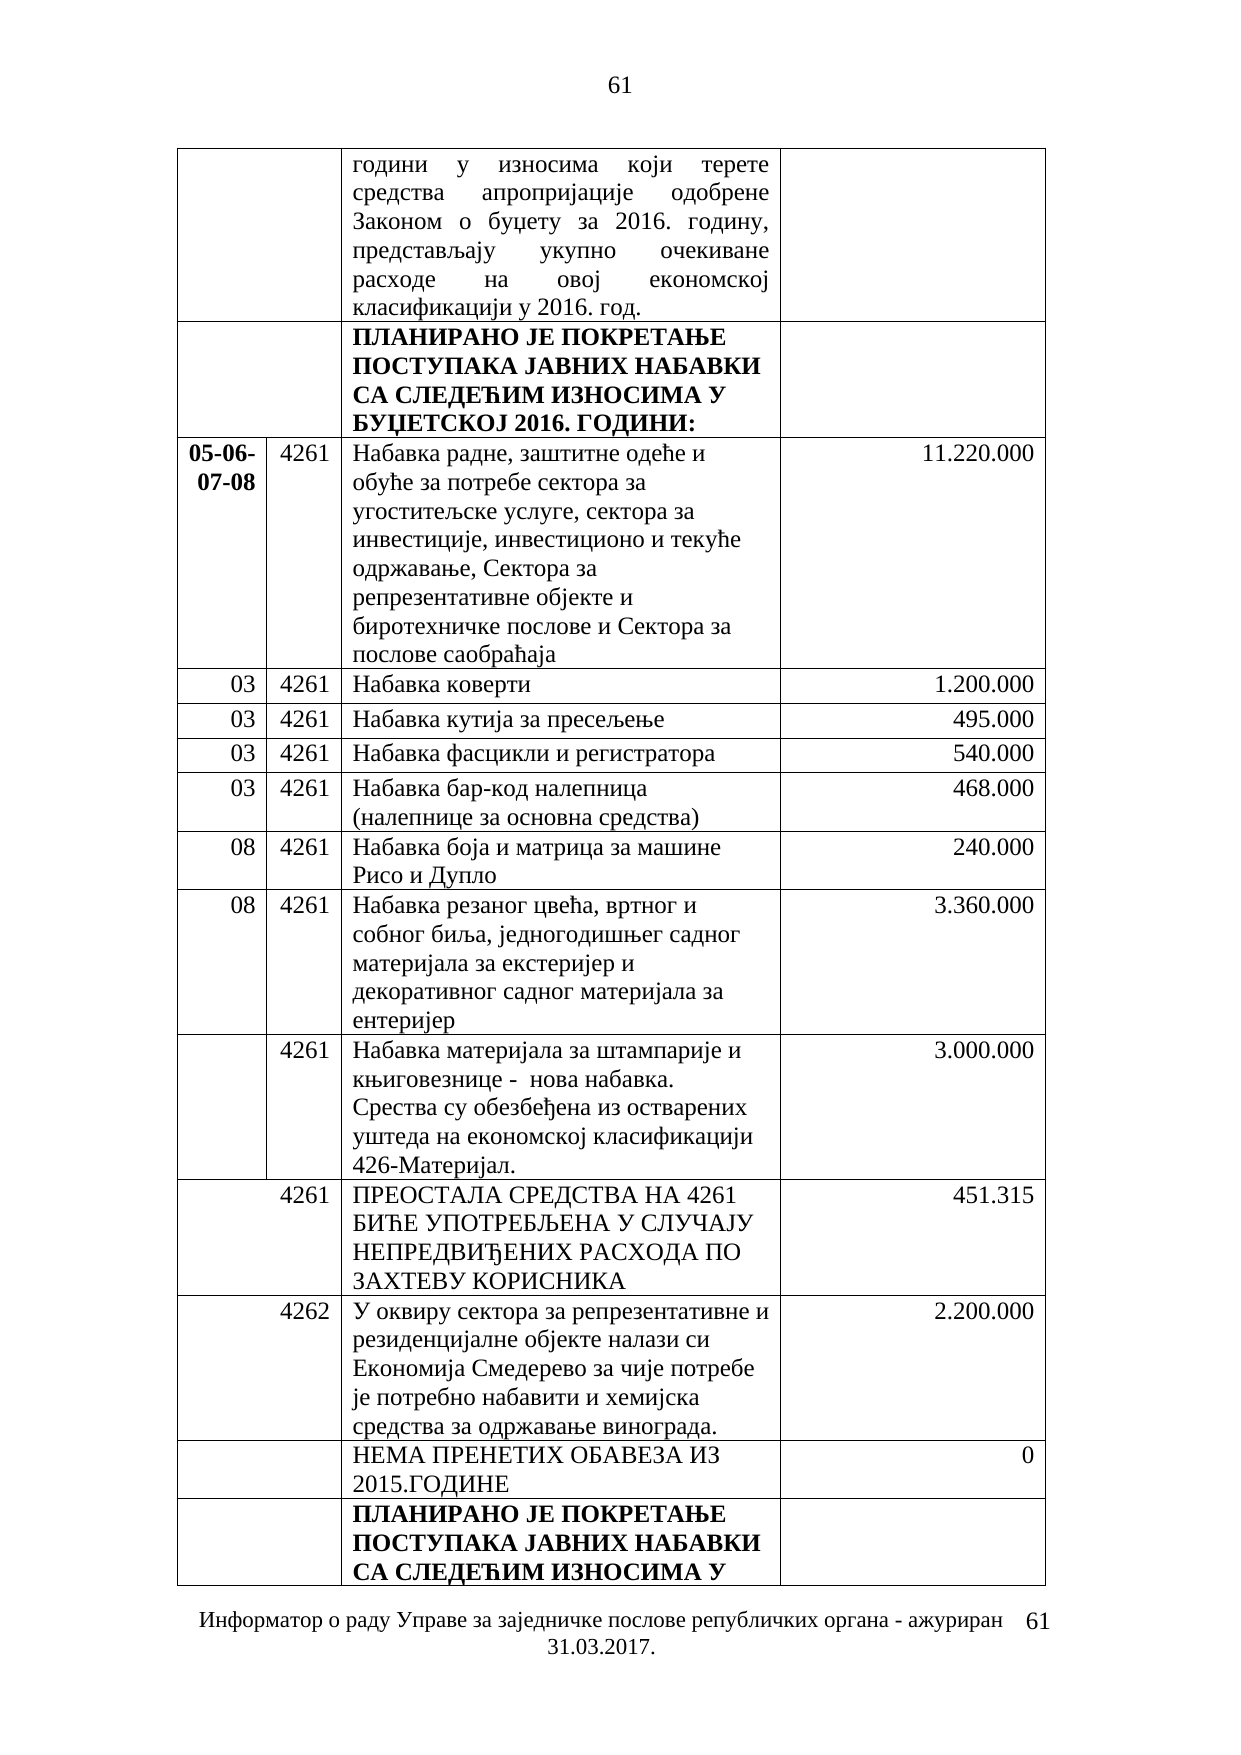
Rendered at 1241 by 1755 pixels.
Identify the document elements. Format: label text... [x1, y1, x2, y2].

table_cell [178, 322, 341, 437]
table_cell 4262 [178, 1296, 341, 1439]
table_cell 4261 [267, 1035, 341, 1179]
table_cell [178, 1499, 341, 1585]
table_cell ПРЕОСТАЛА СРЕДСТВА НА 4261 БИЋЕ УПОТРЕБЉЕНА У СЛУЧАЈУ НЕПРЕДВИЂЕНИХ РАСХОДА ПО ЗАХТЕВУ КОРИСНИКА [342, 1180, 780, 1295]
table_cell 1.200.000 [781, 669, 1045, 703]
table_cell 4261 [267, 704, 341, 737]
table_cell [781, 322, 1045, 437]
table_cell 03 [178, 739, 266, 772]
table_cell [178, 149, 341, 321]
table_cell Набавка коверти [342, 669, 780, 703]
table_cell Набавка бар-код налепница (налепнице за основна средства) [342, 773, 780, 831]
table_cell ПЛАНИРАНО ЈЕ ПОКРЕТАЊЕ ПОСТУПАКА ЈАВНИХ НАБАВКИ СА СЛЕДЕЋИМ ИЗНОСИМА У [342, 1499, 780, 1585]
table_cell 08 [178, 832, 266, 889]
table_cell години у износима који терете средства апропријације одобрене Законом о буџету за 2016. годину, представљају укупно очекиване расходе на овој економској класификацији у 2016. год. [342, 149, 780, 321]
table_cell 0 [781, 1441, 1045, 1498]
table_cell 495.000 [781, 704, 1045, 737]
table_cell [781, 1499, 1045, 1585]
table_cell У оквиру сектора за репрезентативне и резиденцијалне објекте налази си Економија Смедерево за чије потребе је потребно набавити и хемијска средства за одржавање винограда. [342, 1296, 780, 1439]
table_cell 08 [178, 890, 266, 1034]
table_cell 11.220.000 [781, 438, 1045, 668]
table_cell Набавка резаног цвећа, вртног и собног биља, једногодишњег садног материјала за екстеријер и декоративног садног материјала за ентеријер [342, 890, 780, 1034]
table_cell Набавка кутија за пресељење [342, 704, 780, 737]
table_cell ПЛАНИРАНО ЈЕ ПОКРЕТАЊЕ ПОСТУПАКА ЈАВНИХ НАБАВКИ СА СЛЕДЕЋИМ ИЗНОСИМА У БУЏЕТСКОЈ 2016. ГОДИНИ: [342, 322, 780, 437]
table_cell 4261 [178, 1180, 341, 1295]
table_cell 4261 [267, 832, 341, 889]
table_cell 4261 [267, 773, 341, 831]
table_cell 240.000 [781, 832, 1045, 889]
table_cell 3.000.000 [781, 1035, 1045, 1179]
table_cell 451.315 [781, 1180, 1045, 1295]
table_cell 2.200.000 [781, 1296, 1045, 1439]
table_cell Набавка материјала за штампарије и књиговезнице - нова набавка. Срества су обезбеђена из остварених уштеда на економској класификацији 426-Материјал. [342, 1035, 780, 1179]
table_cell 4261 [267, 890, 341, 1034]
table_cell 03 [178, 669, 266, 703]
table_cell Набавка фасцикли и регистратора [342, 739, 780, 772]
table_cell 4261 [267, 739, 341, 772]
table_cell Набавка радне, заштитне одеће и обуће за потребе сектора за угоститељске услуге, сектора за инвестиције, инвестиционо и текуће одржавање, Сектора за репрезентативне објекте и биротехничке послове и Сектора за послове саобраћаја [342, 438, 780, 668]
table_cell [178, 1035, 266, 1179]
table_cell [178, 1441, 341, 1498]
table_cell 4261 [267, 669, 341, 703]
table_cell НЕМА ПРЕНЕТИХ ОБАВЕЗА ИЗ 2015.ГОДИНЕ [342, 1441, 780, 1498]
table_cell [781, 149, 1045, 321]
table_cell 3.360.000 [781, 890, 1045, 1034]
table_cell 03 [178, 773, 266, 831]
table_cell 540.000 [781, 739, 1045, 772]
table_cell 4261 [267, 438, 341, 668]
table_cell 03 [178, 704, 266, 737]
table_cell 468.000 [781, 773, 1045, 831]
table_cell Набавка боја и матрица за машине Рисо и Дупло [342, 832, 780, 889]
table_cell 05-06-07-08 [178, 438, 266, 668]
